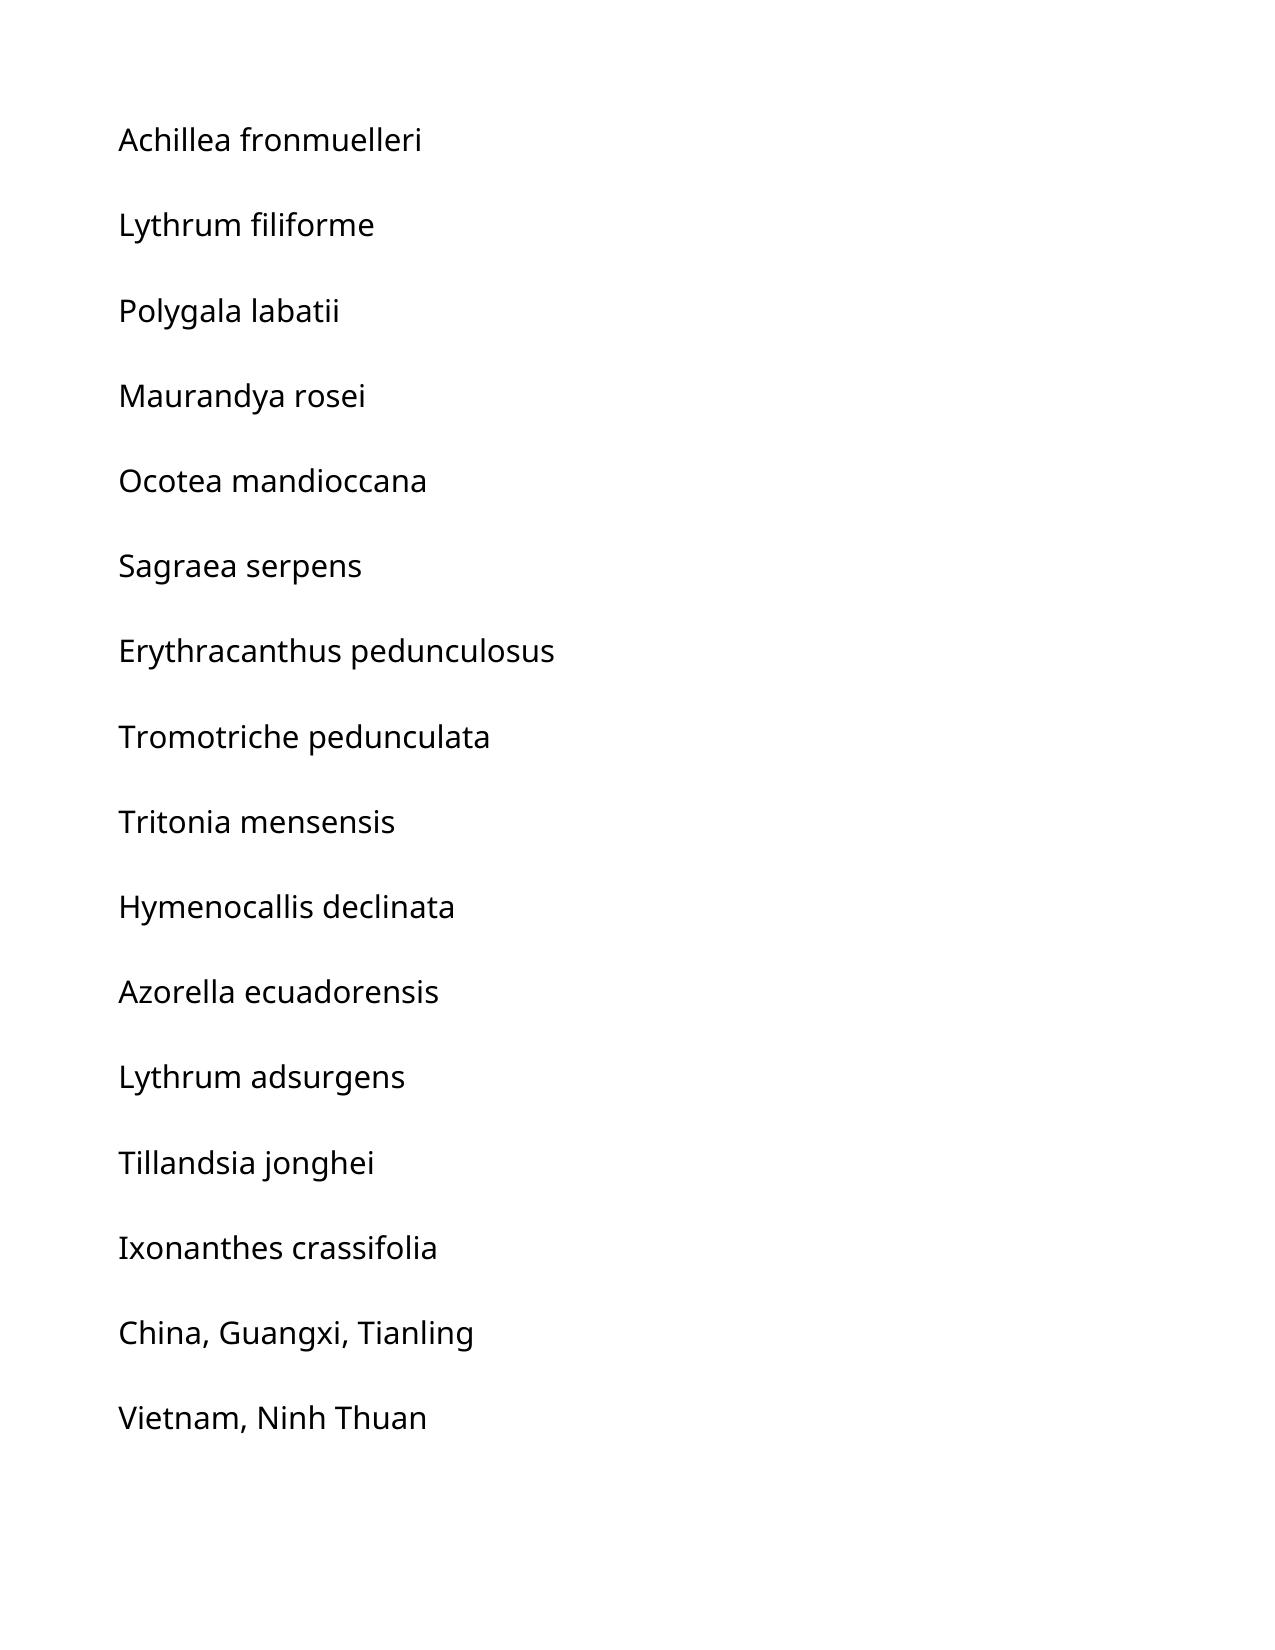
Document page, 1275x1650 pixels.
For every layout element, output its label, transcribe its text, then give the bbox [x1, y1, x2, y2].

text Sagraea serpens [118, 544, 1157, 629]
text Tillandsia jonghei [118, 1141, 1157, 1226]
text Erythracanthus pedunculosus [118, 629, 1157, 714]
text Azorella ecuadorensis [118, 970, 1157, 1055]
text Lythrum adsurgens [118, 1055, 1157, 1141]
text Maurandya rosei [118, 374, 1157, 459]
text Achillea fronmuelleri [118, 118, 1157, 203]
text Lythrum filiforme [118, 203, 1157, 288]
text Hymenocallis declinata [118, 885, 1157, 970]
text Tromotriche pedunculata [118, 714, 1157, 800]
text Vietnam, Ninh Thuan [118, 1396, 1157, 1481]
text Ixonanthes crassifolia [118, 1226, 1157, 1311]
text China, Guangxi, Tianling [118, 1311, 1157, 1396]
text Tritonia mensensis [118, 800, 1157, 885]
text Polygala labatii [118, 288, 1157, 374]
text Ocotea mandioccana [118, 459, 1157, 544]
